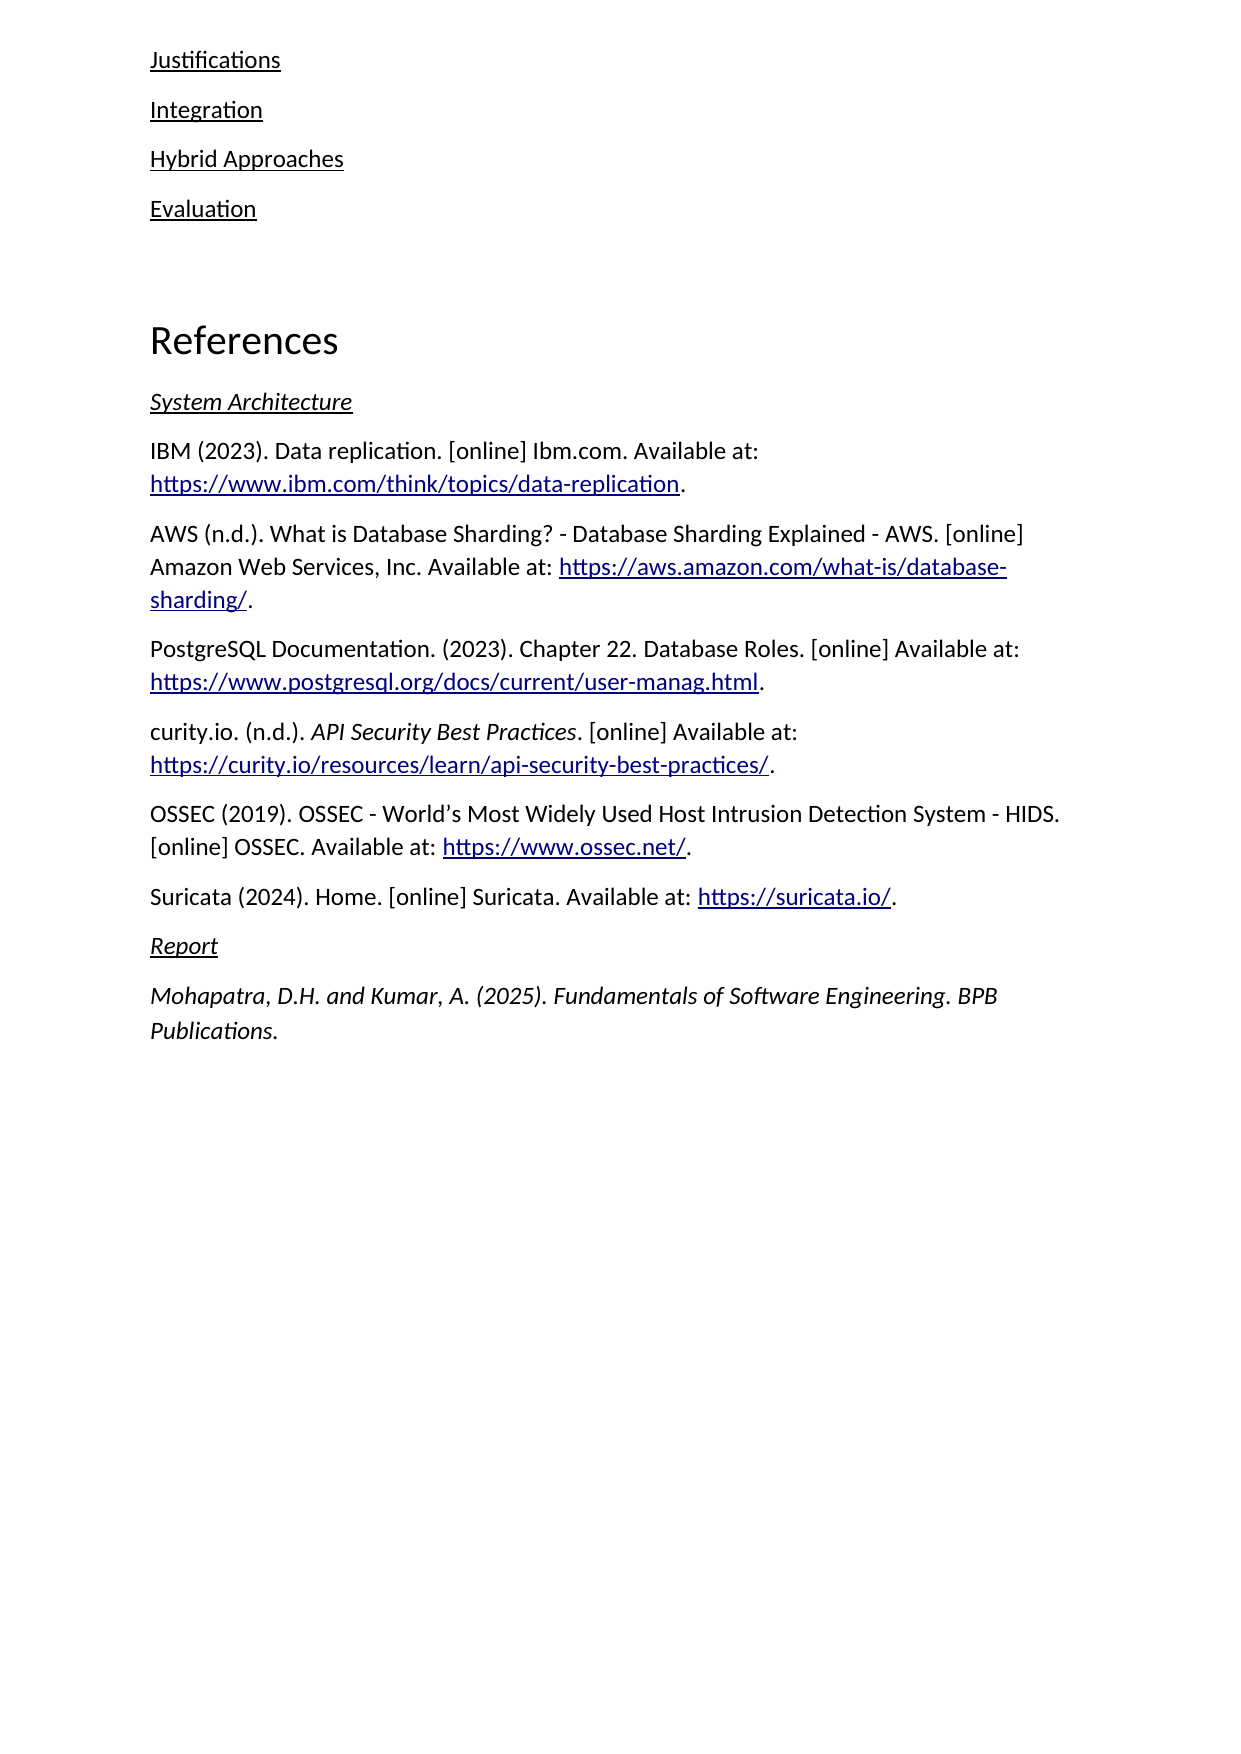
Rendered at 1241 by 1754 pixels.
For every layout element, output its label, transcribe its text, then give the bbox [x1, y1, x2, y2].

text References [150, 314, 1090, 365]
text PostgreSQL Documentation. (2023). Chapter 22. Database Roles. [online] Available at: https://www.postgresql.org/docs/current/user-manag.html. [150, 633, 1090, 697]
text Report [150, 930, 1090, 961]
text AWS (n.d.). What is Database Sharding? - Database Sharding Explained - AWS. [online] Amazon Web Services, Inc. Available at: https://aws.amazon.com/what-is/database-sharding/. [150, 518, 1090, 614]
text Suricata (2024). Home. [online] Suricata. Available at: https://suricata.io/. [150, 881, 1090, 911]
text Hybrid Approaches [150, 143, 1090, 174]
text System Architecture [150, 386, 1090, 416]
text Integration [150, 94, 1090, 124]
text Evaluation [150, 193, 1090, 224]
text Mohapatra, D.H. and Kumar, A. (2025). Fundamentals of Software Engineering. BPB Publications. [150, 980, 1090, 1046]
text IBM (2023). Data replication. [online] Ibm.com. Available at: https://www.ibm.com/think/topics/data-replication. [150, 435, 1090, 499]
text curity.io. (n.d.). API Security Best Practices. [online] Available at: https://curity.io/resources/learn/api-security-best-practices/. [150, 716, 1090, 779]
text OSSEC (2019). OSSEC - World’s Most Widely Used Host Intrusion Detection System - HIDS. [online] OSSEC. Available at: https://www.ossec.net/. [150, 798, 1090, 862]
text ‌ [150, 1064, 1090, 1093]
text Justifications [150, 44, 1090, 75]
